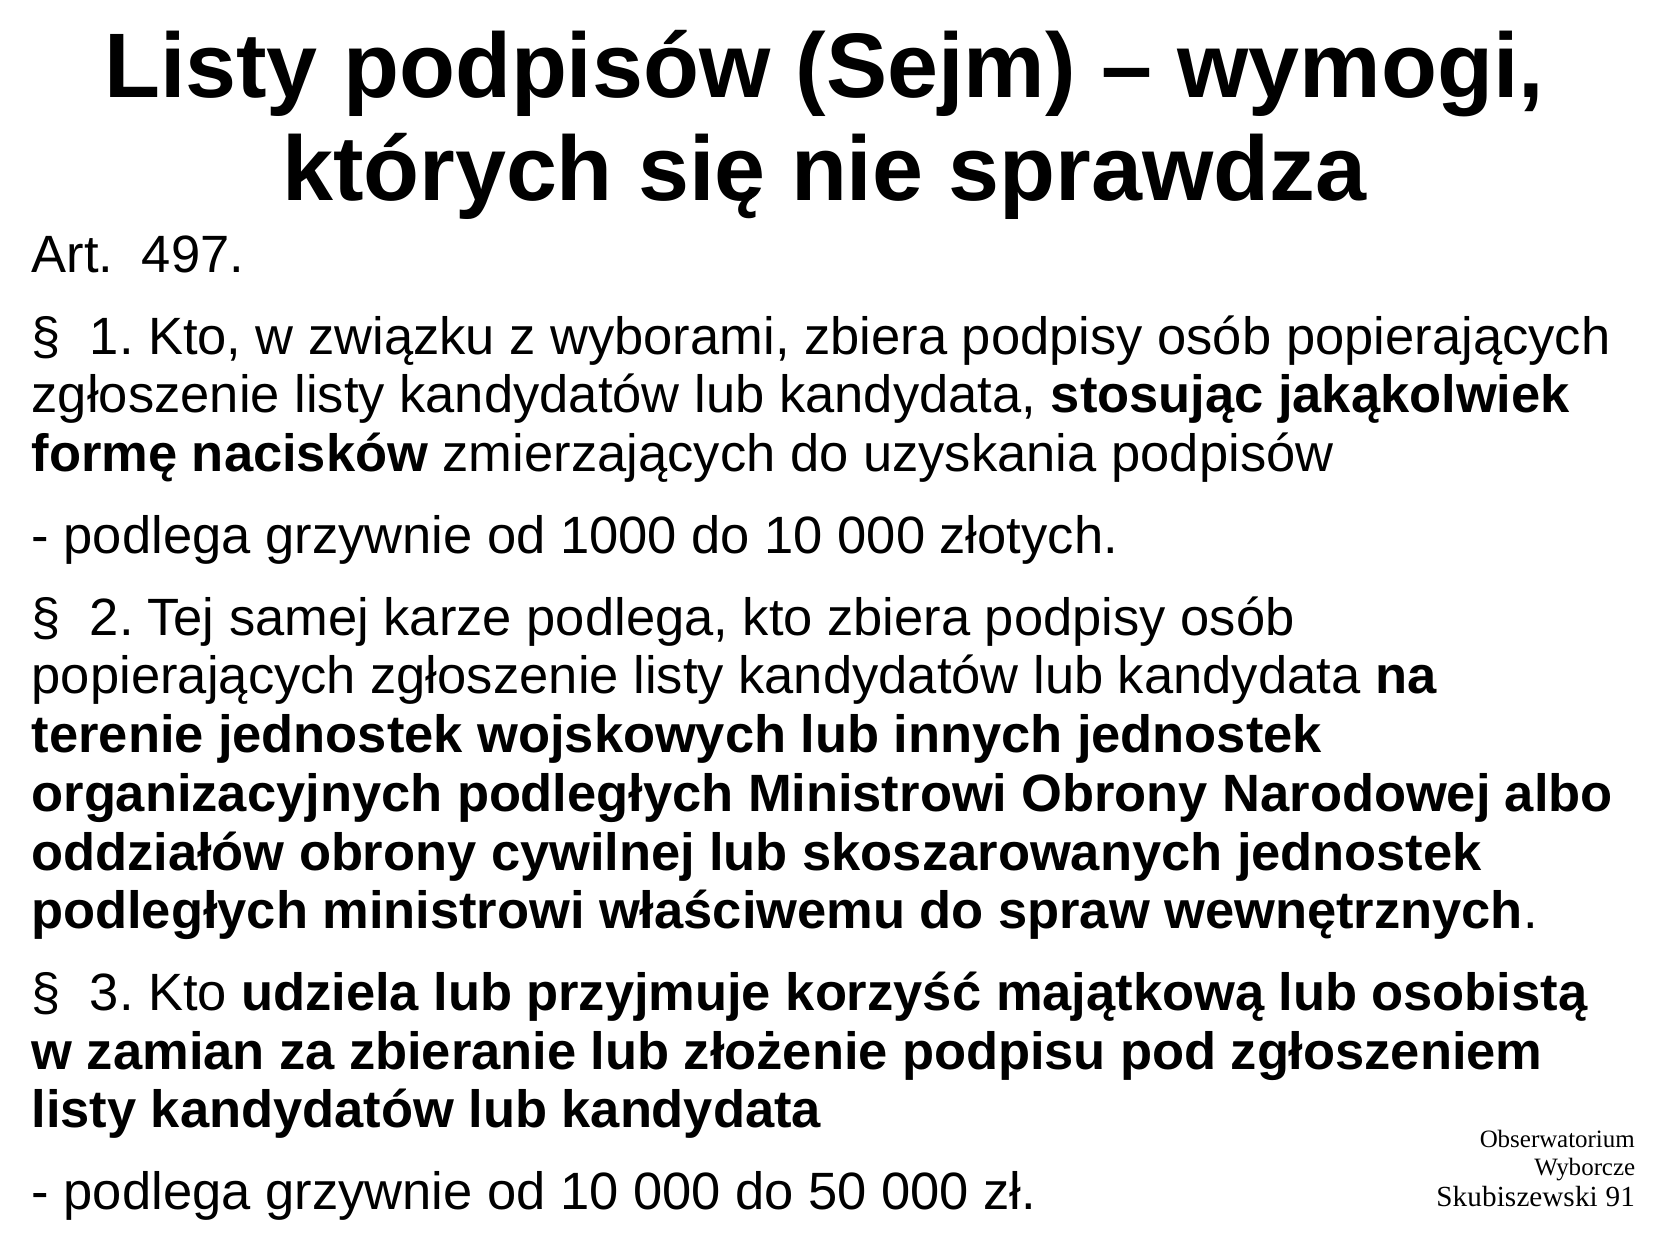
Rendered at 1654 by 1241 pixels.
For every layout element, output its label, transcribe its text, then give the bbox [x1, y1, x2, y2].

title Listy podpisów (Sejm) – wymogi, których się nie sprawdza [15, 15, 1636, 256]
list Art. 497. § 1. Kto, w związku z wyborami, zbiera podpisy osób popierających zgłoszenie listy kandydatów lub kandydata, stosując jakąkolwiek formę nacisków zmierzających do uzyskania podpisów - podlega grzywnie od 1000 do 10 000 złotych. § 2. Tej samej karze podlega, kto zbiera podpisy osób popierających zgłoszenie listy kandydatów lub kandydata na terenie jednostek wojskowych lub innych jednostek organizacyjnych podległych Ministrowi Obrony Narodowej albo oddziałów obrony cywilnej lub skoszarowanych jednostek podległych ministrowi właściwemu do spraw wewnętrznych. § 3. Kto udziela lub przyjmuje korzyść majątkową lub osobistą w zamian za zbieranie lub złożenie podpisu pod zgłoszeniem listy kandydatów lub kandydata - podlega grzywnie od 10 000 do 50 000 zł. [31, 225, 1622, 1231]
